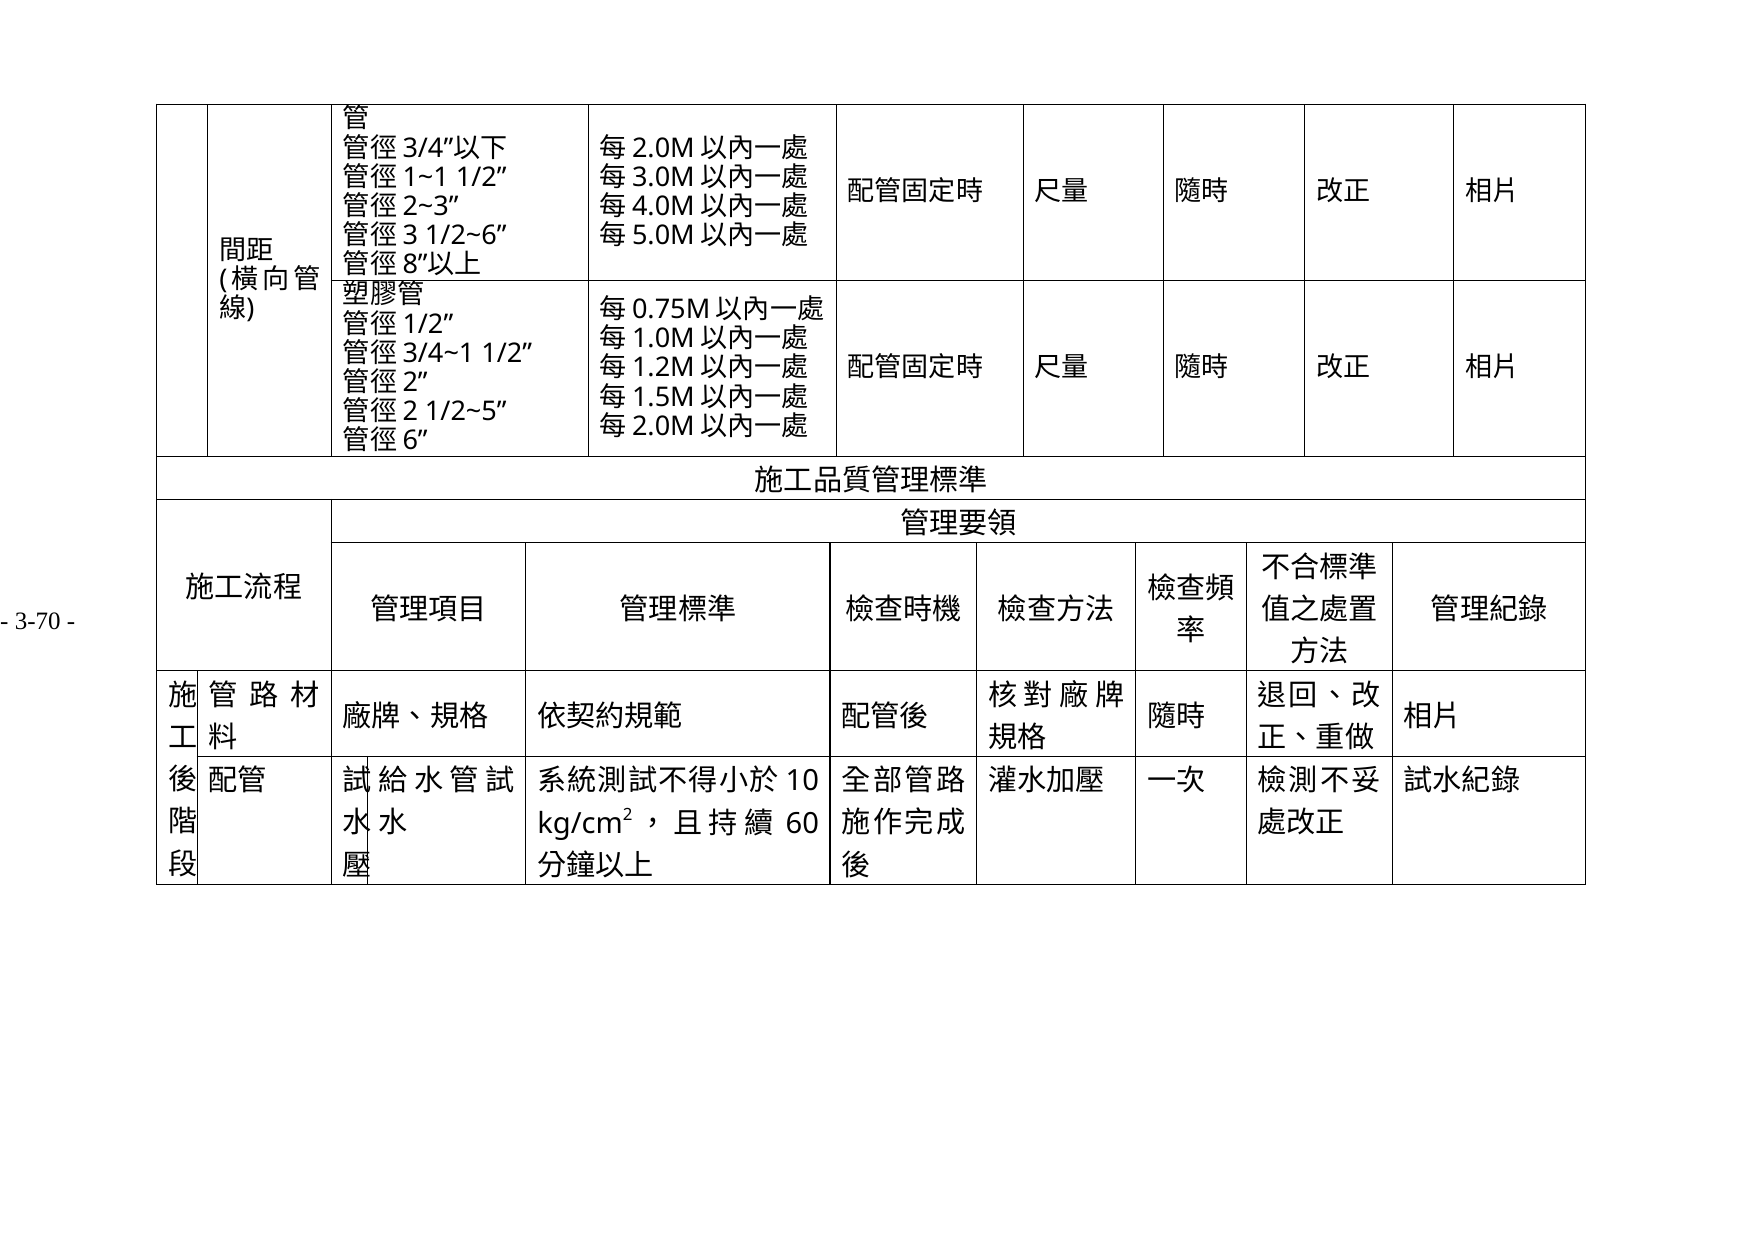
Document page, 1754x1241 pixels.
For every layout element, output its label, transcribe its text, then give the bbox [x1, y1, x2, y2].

table_cell 檢查頻率 [1136, 543, 1246, 670]
table_cell 系統測試不得小於10 kg/cm2，且持續60分鐘以上 [526, 757, 829, 884]
table_cell 管路材料 [198, 671, 331, 756]
table_cell 配管固定時 [837, 105, 1023, 279]
table_cell 全部管路施作完成後 [831, 757, 976, 884]
table_cell 相片 [1454, 281, 1585, 456]
table_cell 相片 [1393, 671, 1585, 756]
table_cell 不合標準值之處置方法 [1247, 543, 1392, 670]
table_cell 試水紀錄 [1393, 757, 1585, 884]
table_cell 檢查時機 [831, 543, 976, 670]
table_cell 廠牌、規格 [332, 671, 525, 756]
table_cell 配管後 [831, 671, 976, 756]
table_cell 每0.75M以內一處 每1.0M以內一處 每1.2M以內一處 每1.5M以內一處 每2.0M以內一處 [589, 281, 836, 456]
table_cell 管理項目 [332, 543, 525, 670]
table_cell 給水管試水 [368, 757, 525, 884]
table_cell 間距 (橫向管線) [208, 105, 331, 456]
table_cell 每2.0M以內一處 每3.0M以內一處 每4.0M以內一處 每5.0M以內一處 [589, 105, 836, 279]
table_cell 尺量 [1024, 105, 1163, 279]
table_cell 改正 [1305, 105, 1453, 279]
table_cell 管理要領 [332, 500, 1585, 542]
table_cell 試水壓 [332, 757, 367, 884]
table_cell 管理標準 [526, 543, 829, 670]
table_cell 配管 [198, 757, 331, 884]
table_cell 核對廠牌規格 [977, 671, 1135, 756]
table_cell 管 管徑3/4”以下 管徑1~1 1/2” 管徑2~3” 管徑3 1/2~6” 管徑8”以上 [332, 105, 588, 279]
table_cell 依契約規範 [526, 671, 829, 756]
table_cell 管理紀錄 [1393, 543, 1585, 670]
table_cell 相片 [1454, 105, 1585, 279]
table_cell 檢查方法 [977, 543, 1135, 670]
table_cell 施工後階段 [157, 671, 197, 884]
table_cell 施工流程 [157, 500, 331, 670]
table_cell 塑膠管 管徑1/2” 管徑3/4~1 1/2” 管徑2” 管徑2 1/2~5” 管徑6” [332, 281, 588, 456]
table_cell 隨時 [1136, 671, 1246, 756]
table_cell 隨時 [1164, 281, 1304, 456]
table_cell 施工品質管理標準 [157, 457, 1585, 499]
table_cell 檢測不妥處改正 [1247, 757, 1392, 884]
table_cell 尺量 [1024, 281, 1163, 456]
table_cell 隨時 [1164, 105, 1304, 279]
table_cell 退回、改正、重做 [1247, 671, 1392, 756]
table_cell 灌水加壓 [977, 757, 1135, 884]
table_cell 改正 [1305, 281, 1453, 456]
table_cell 一次 [1136, 757, 1246, 884]
table_cell 配管固定時 [837, 281, 1023, 456]
